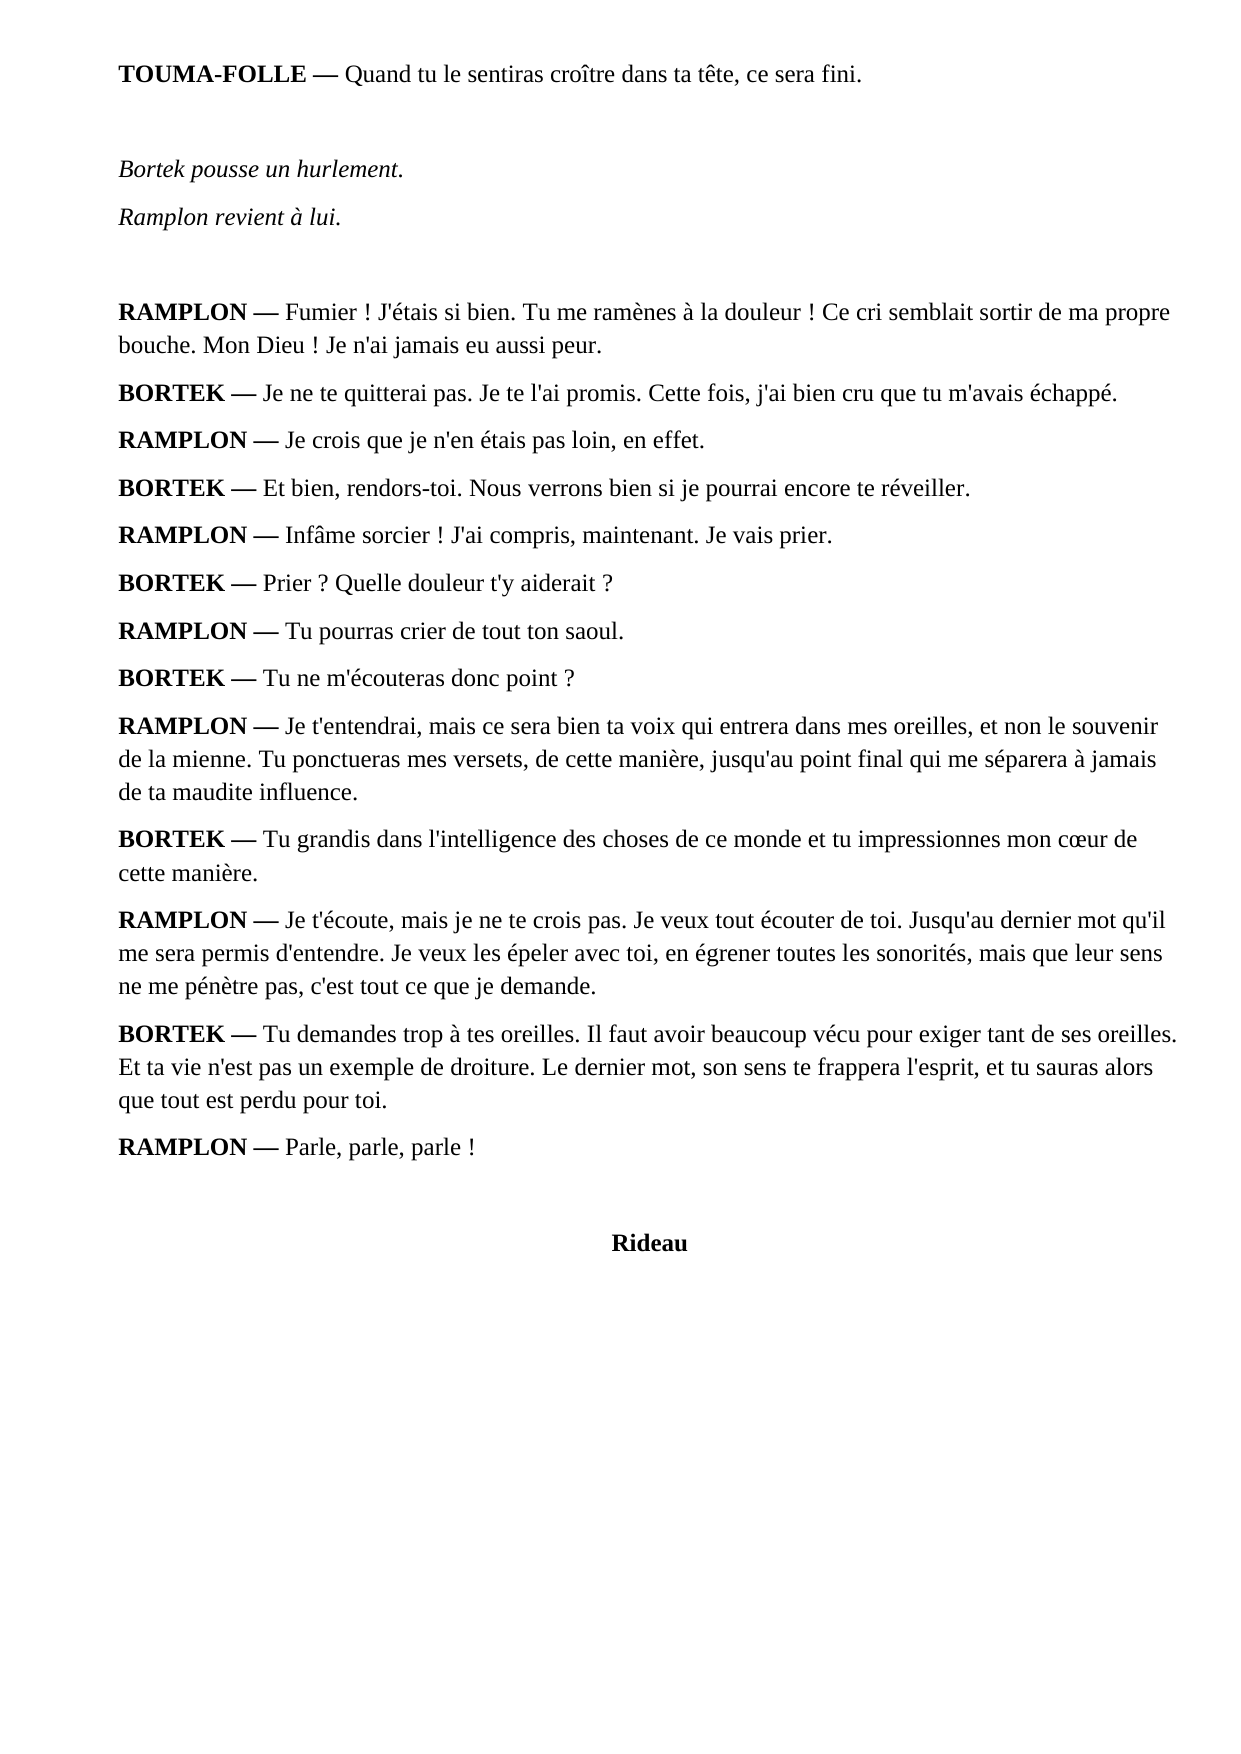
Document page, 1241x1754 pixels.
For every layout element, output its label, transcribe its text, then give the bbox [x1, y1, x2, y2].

text Ramplon revient à lui. [118, 202, 1181, 231]
text RAMPLON — Parle, parle, parle ! [118, 1132, 1181, 1161]
text BORTEK — Je ne te quitterai pas. Je te l'ai promis. Cette fois, j'ai bien cru que tu m'avais échappé. [118, 378, 1181, 406]
text BORTEK — Prier ? Quelle douleur t'y aiderait ? [118, 568, 1181, 597]
text RAMPLON — Fumier ! J'étais si bien. Tu me ramènes à la douleur ! Ce cri semblait sortir de ma propre bouche. Mon Dieu ! Je n'ai jamais eu aussi peur. [118, 297, 1181, 359]
text BORTEK — Et bien, rendors-toi. Nous verrons bien si je pourrai encore te réveiller. [118, 473, 1181, 502]
text RAMPLON — Je crois que je n'en étais pas loin, en effet. [118, 425, 1181, 454]
text RAMPLON — Je t'entendrai, mais ce sera bien ta voix qui entrera dans mes oreilles, et non le souvenir de la mienne. Tu ponctueras mes versets, de cette manière, jusqu'au point final qui me séparera à jamais de ta maudite influence. [118, 711, 1181, 806]
text RAMPLON — Infâme sorcier ! J'ai compris, maintenant. Je vais prier. [118, 521, 1181, 549]
text Rideau [118, 1228, 1181, 1256]
text BORTEK — Tu grandis dans l'intelligence des choses de ce monde et tu impressionnes mon cœur de cette manière. [118, 824, 1181, 886]
text RAMPLON — Tu pourras crier de tout ton saoul. [118, 616, 1181, 644]
text RAMPLON — Je t'écoute, mais je ne te crois pas. Je veux tout écouter de toi. Jusqu'au dernier mot qu'il me sera permis d'entendre. Je veux les épeler avec toi, en égrener toutes les sonorités, mais que leur sens ne me pénètre pas, c'est tout ce que je demande. [118, 905, 1181, 1000]
text BORTEK — Tu demandes trop à tes oreilles. Il faut avoir beaucoup vécu pour exiger tant de ses oreilles. Et ta vie n'est pas un exemple de droiture. Le dernier mot, son sens te frappera l'esprit, et tu sauras alors que tout est perdu pour toi. [118, 1019, 1181, 1114]
text TOUMA-FOLLE — Quand tu le sentiras croître dans ta tête, ce sera fini. [118, 59, 1181, 88]
text BORTEK — Tu ne m'écouteras donc point ? [118, 663, 1181, 692]
text Bortek pousse un hurlement. [118, 154, 1181, 183]
